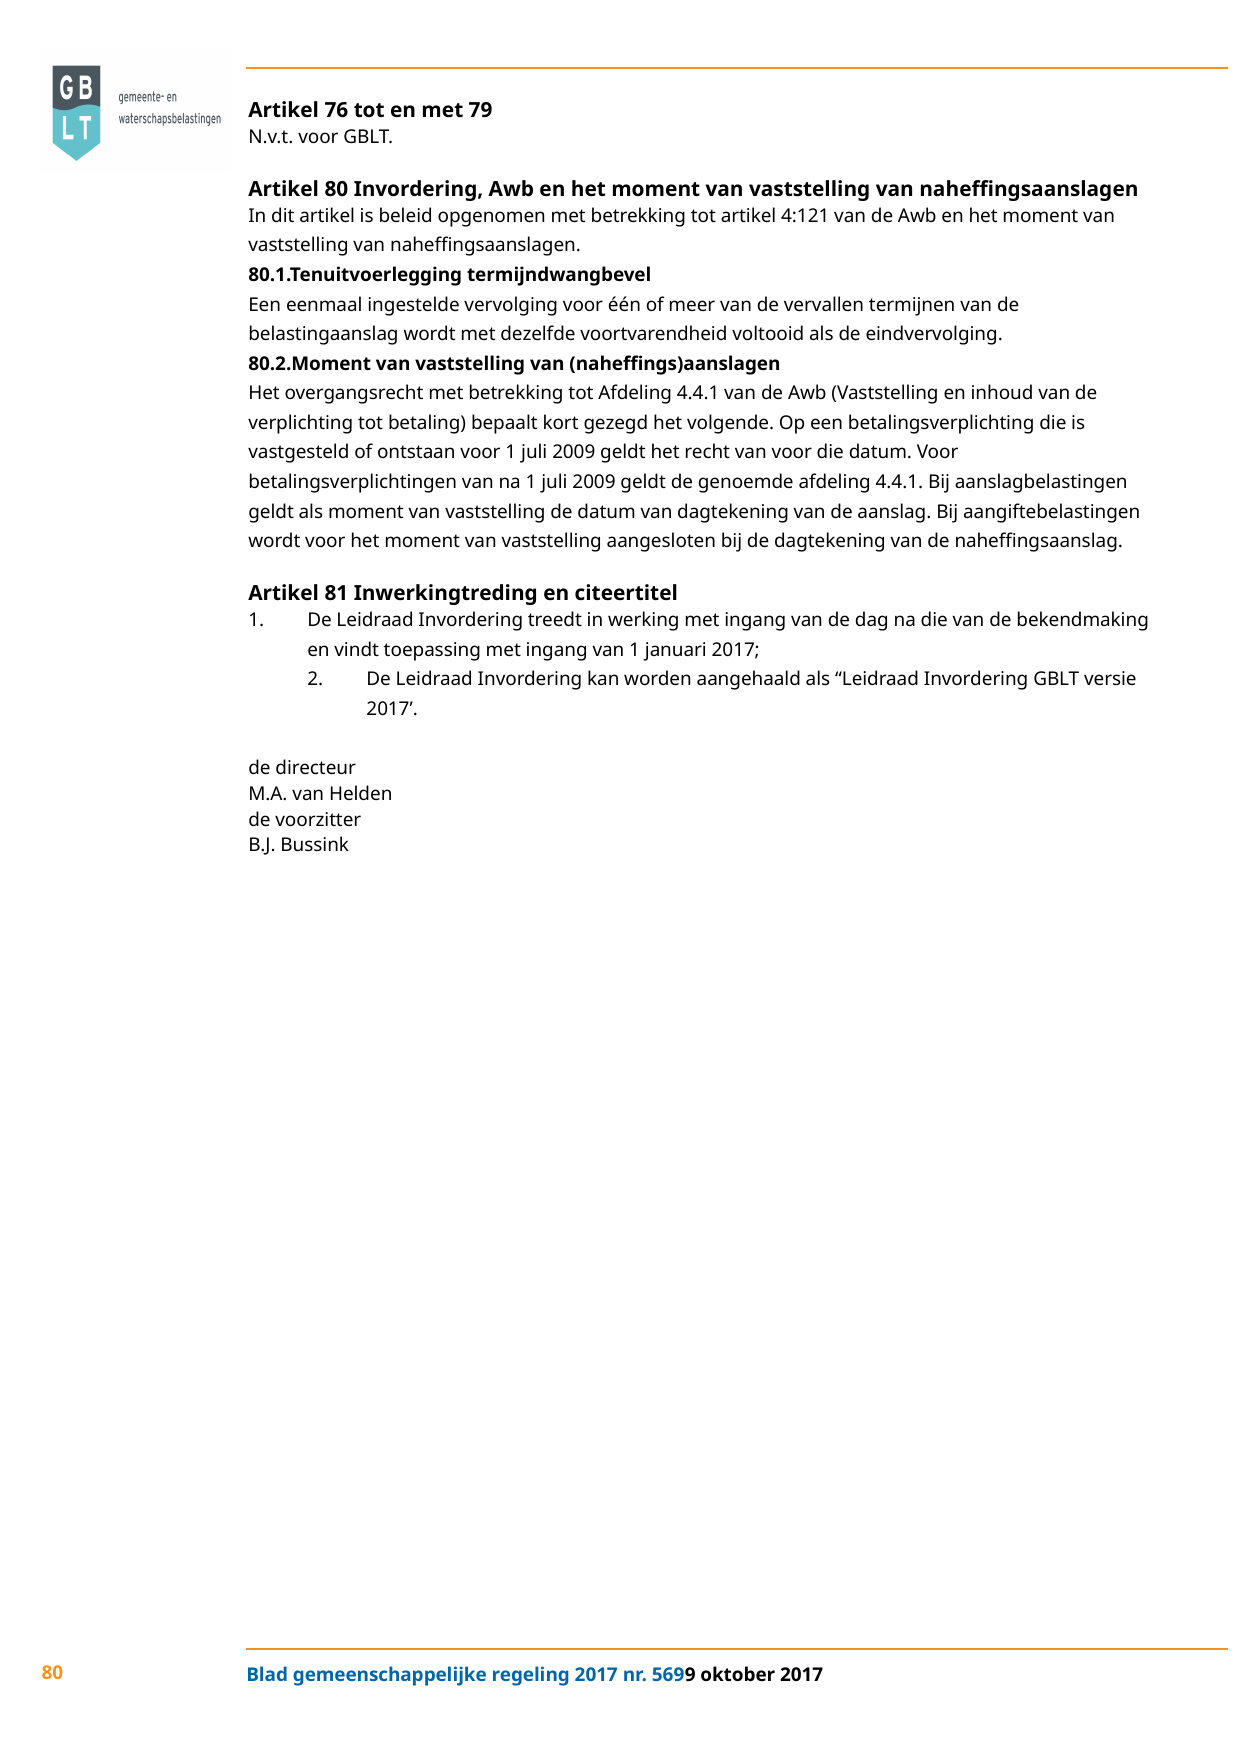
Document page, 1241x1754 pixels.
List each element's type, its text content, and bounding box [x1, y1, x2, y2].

picture [41, 47, 231, 172]
text 80.1.Tenuitvoerlegging termijndwangbevel [248, 261, 1152, 287]
text In dit artikel is beleid opgenomen met betrekking tot artikel 4:121 van de Awb en het moment van vaststelling van naheffingsaanslagen. [248, 202, 1152, 257]
text 80.2.Moment van vaststelling van (naheffings)aanslagen [248, 350, 1152, 376]
text M.A. van Helden [248, 780, 1152, 806]
text N.v.t. voor GBLT. [248, 123, 1152, 149]
text Artikel 81 Inwerkingtreding en citeertitel [248, 578, 1152, 606]
text Een eenmaal ingestelde vervolging voor één of meer van de vervallen termijnen van de belastingaanslag wordt met dezelfde voortvarendheid voltooid als de eindvervolging. [248, 291, 1152, 346]
text Artikel 76 tot en met 79 [248, 95, 1152, 123]
text de voorzitter [248, 806, 1152, 831]
text Artikel 80 Invordering, Awb en het moment van vaststelling van naheffingsaanslagen [248, 174, 1152, 202]
list De Leidraad Invordering treedt in werking met ingang van de dag na die van de bekendmaking en vindt toepassing met ingang van 1 januari 2017; [248, 606, 1152, 662]
list De Leidraad Invordering kan worden aangehaald als “Leidraad Invordering GBLT versie 2017’. [307, 666, 1152, 721]
text B.J. Bussink [248, 831, 1152, 857]
text Het overgangsrecht met betrekking tot Afdeling 4.4.1 van de Awb (Vaststelling en inhoud van de verplichting tot betaling) bepaalt kort gezegd het volgende. Op een betalingsverplichting die is vastgesteld of ontstaan voor 1 juli 2009 geldt het recht van voor die datum. Voor betalingsverplichtingen van na 1 juli 2009 geldt de genoemde afdeling 4.4.1. Bij aanslagbelastingen geldt als moment van vaststelling de datum van dagtekening van de aanslag. Bij aangiftebelastingen wordt voor het moment van vaststelling aangesloten bij de dagtekening van de naheffingsaanslag. [248, 379, 1152, 553]
text de directeur [248, 754, 1152, 780]
